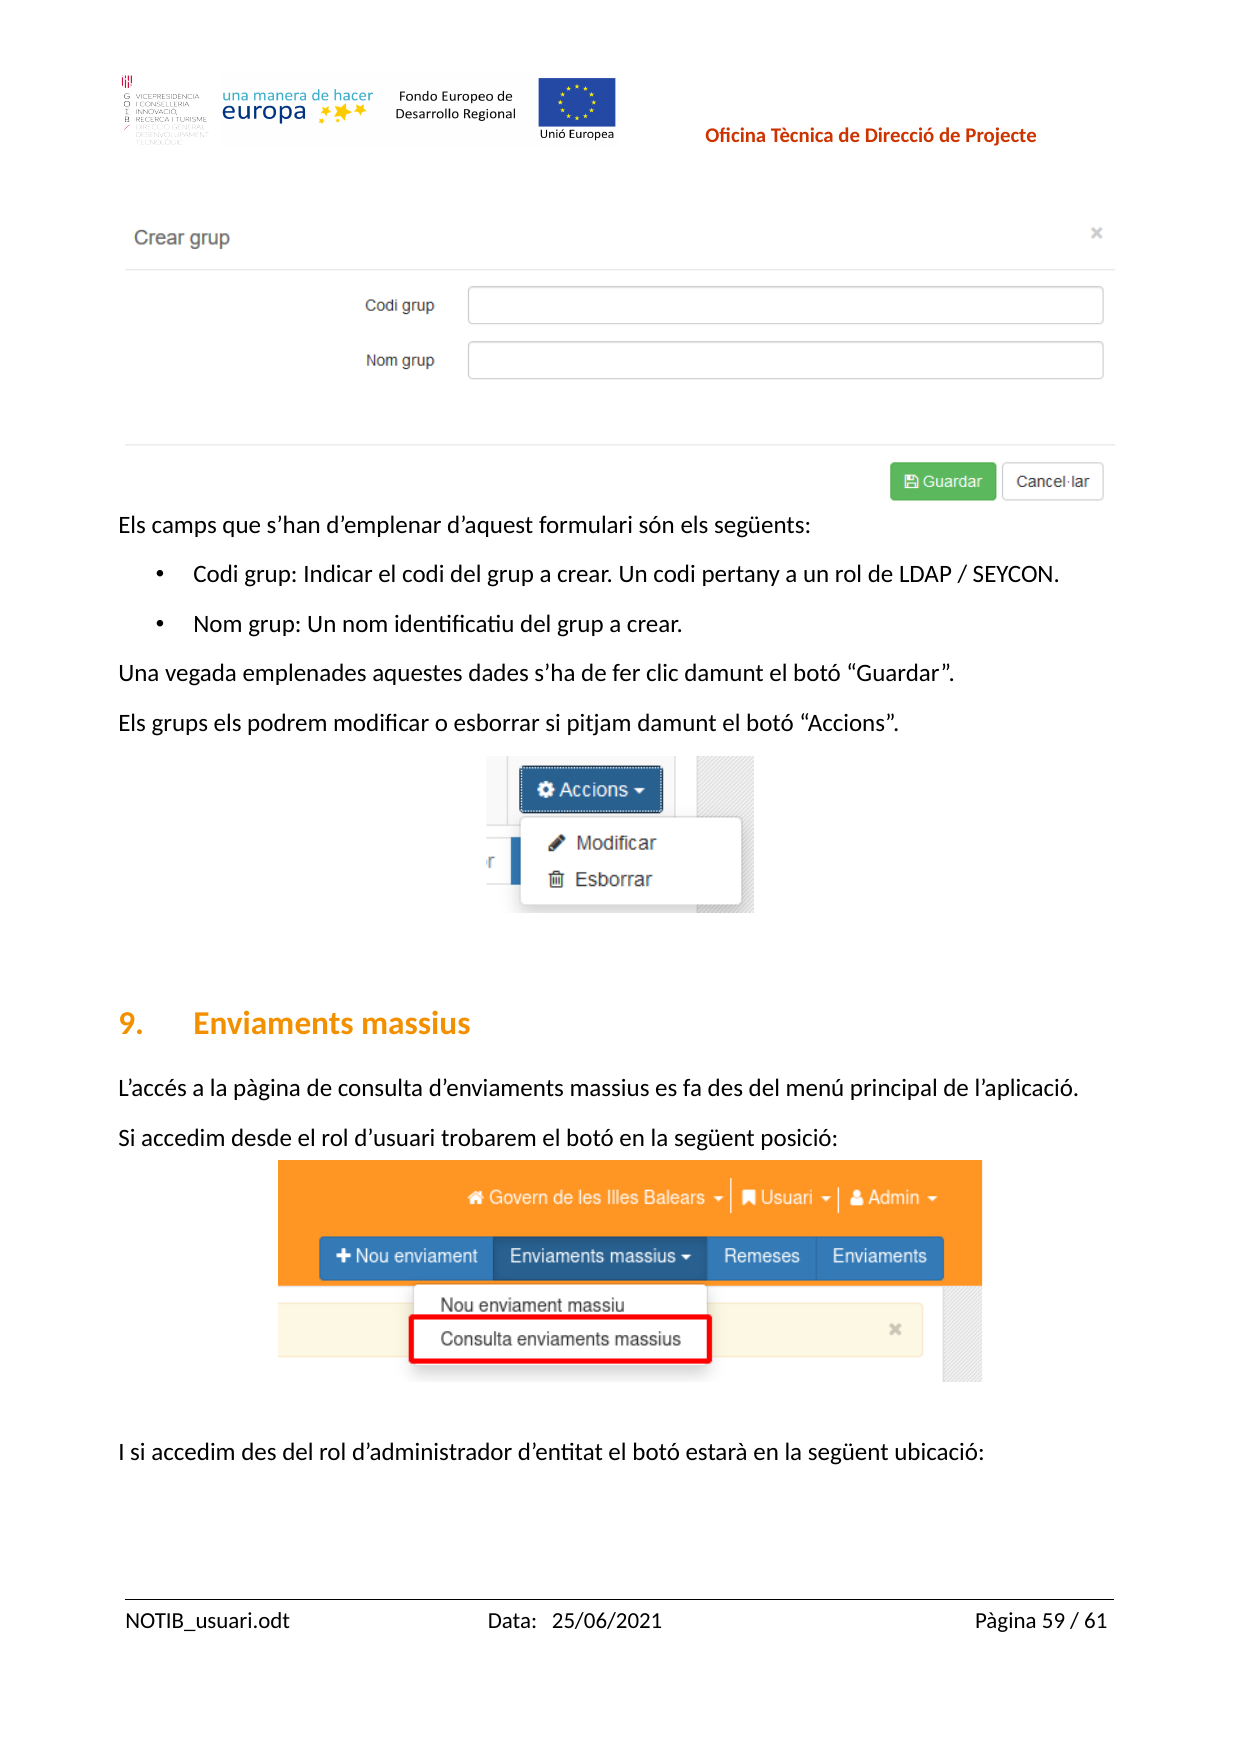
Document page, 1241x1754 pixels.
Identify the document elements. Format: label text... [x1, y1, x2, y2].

picture [219, 73, 621, 147]
text I si accedim des del rol d’administrador d’entitat el botó estarà en la següent ubicació: [118, 1436, 1122, 1467]
text L’accés a la pàgina de consulta d’enviaments massius es fa des del menú principal de l’aplicació. [118, 1072, 1122, 1103]
text Els camps que s’han d’emplenar d’aquest formulari són els següents: [118, 505, 1122, 539]
text Si accedim desde el rol d’usuari trobarem el botó en la següent posició: [118, 1122, 1122, 1153]
list Nom grup: Un nom identificatiu del grup a crear. [156, 608, 1122, 638]
picture [118, 73, 213, 147]
picture [125, 213, 1116, 505]
text Els grups els podrem modificar o esborrar si pitjam damunt el botó “Accions”. [118, 707, 1122, 738]
subtitle Enviaments massius [118, 1002, 1122, 1043]
text Una vegada emplenades aquestes dades s’ha de fer clic damunt el botó “Guardar”. [118, 657, 1122, 688]
picture [278, 1160, 983, 1382]
picture [486, 756, 754, 913]
list Codi grup: Indicar el codi del grup a crear. Un codi pertany a un rol de LDAP / SEYCON. [156, 558, 1122, 589]
